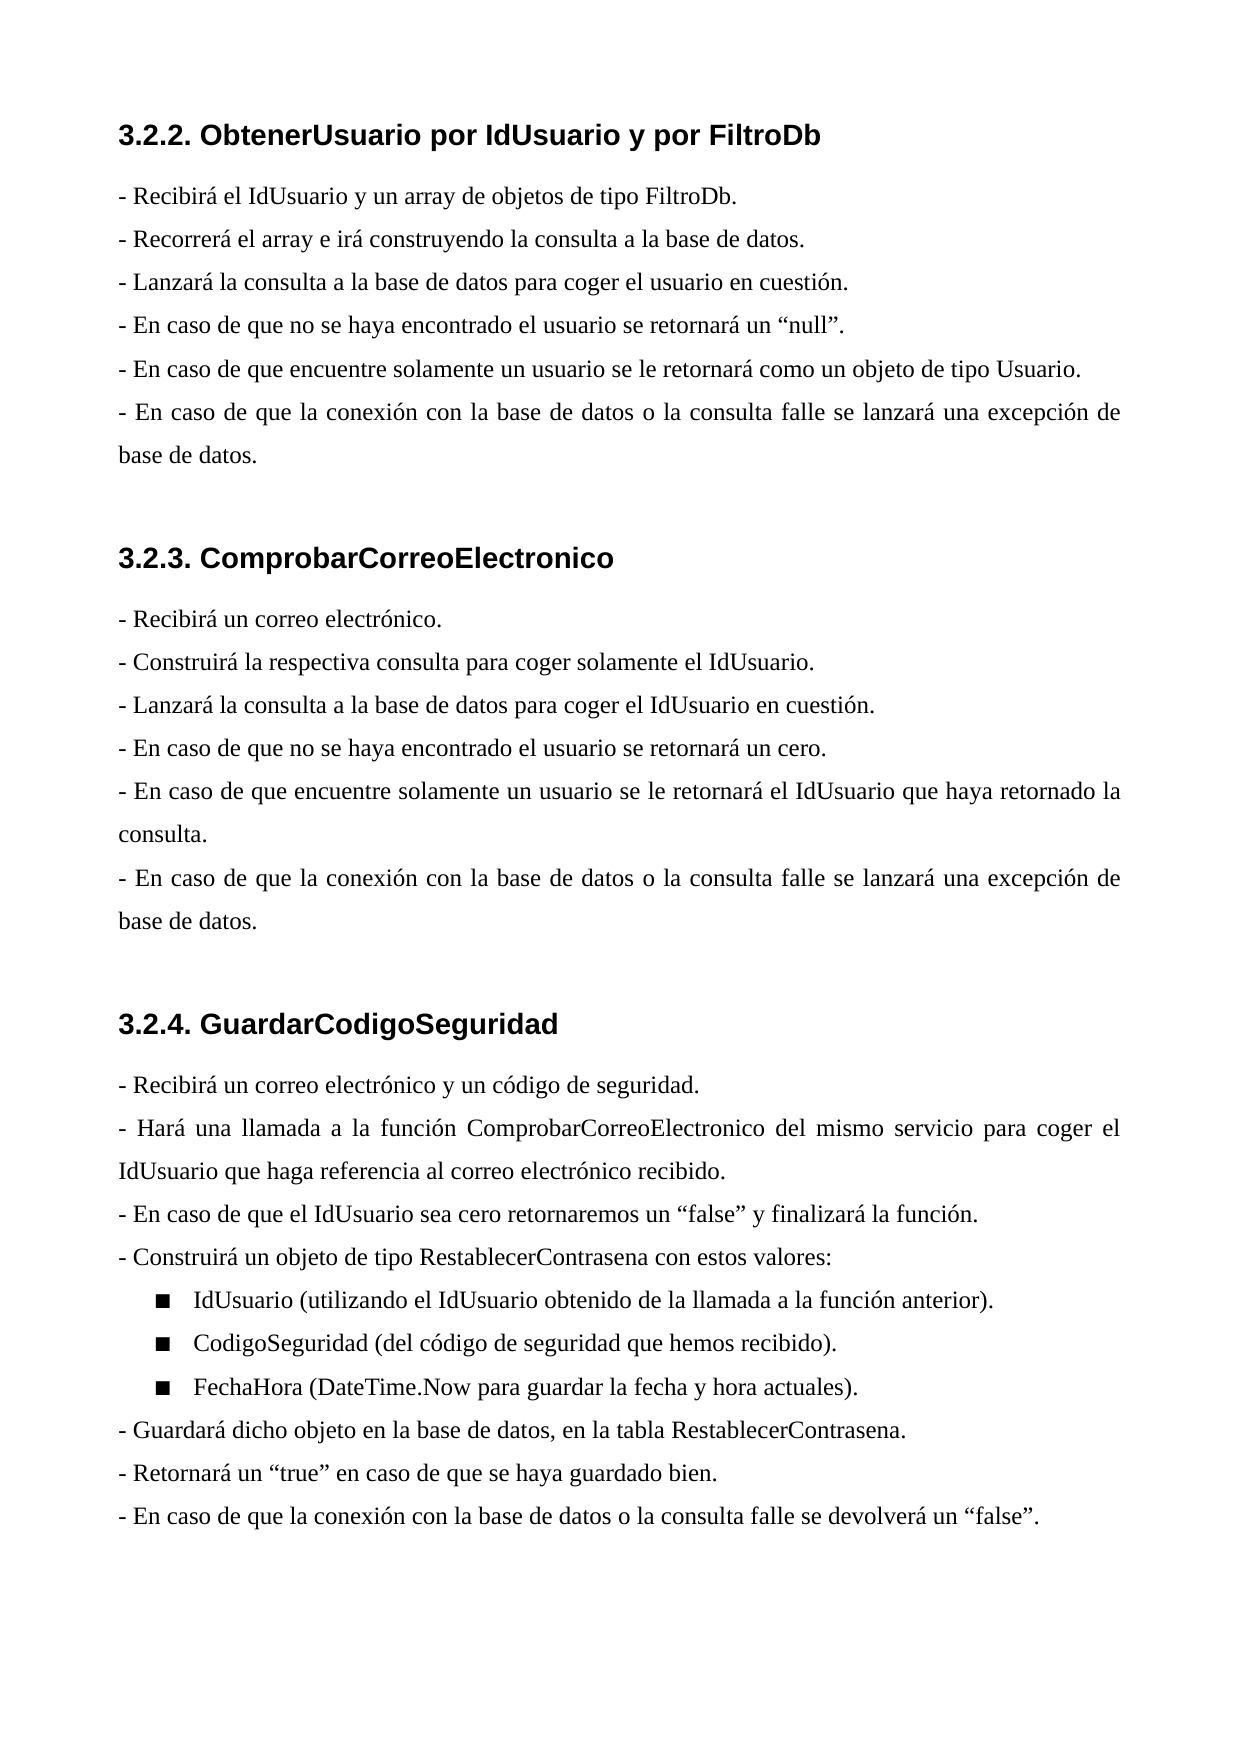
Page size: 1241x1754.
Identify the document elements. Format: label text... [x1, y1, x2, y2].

text - Recibirá el IdUsuario y un array de objetos de tipo FiltroDb. [118, 181, 1122, 210]
list FechaHora (DateTime.Now para guardar la fecha y hora actuales). [156, 1372, 1122, 1400]
text - Lanzará la consulta a la base de datos para coger el IdUsuario en cuestión. [118, 690, 1122, 719]
text - Construirá la respectiva consulta para coger solamente el IdUsuario. [118, 647, 1122, 676]
text - Recorrerá el array e irá construyendo la consulta a la base de datos. [118, 224, 1122, 253]
text - Recibirá un correo electrónico. [118, 604, 1122, 633]
text - Hará una llamada a la función ComprobarCorreoElectronico del mismo servicio para coger el IdUsuario que haga referencia al correo electrónico recibido. [118, 1113, 1122, 1185]
text - Retornará un “true” en caso de que se haya guardado bien. [118, 1458, 1122, 1487]
list IdUsuario (utilizando el IdUsuario obtenido de la llamada a la función anterior). [156, 1285, 1122, 1314]
subtitle 3.2.3. ComprobarCorreoElectronico [118, 541, 1122, 574]
subtitle 3.2.2. ObtenerUsuario por IdUsuario y por FiltroDb [118, 118, 1122, 152]
text - Guardará dicho objeto en la base de datos, en la tabla RestablecerContrasena. [118, 1415, 1122, 1443]
text - En caso de que no se haya encontrado el usuario se retornará un “null”. [118, 311, 1122, 339]
text - En caso de que encuentre solamente un usuario se le retornará el IdUsuario que haya retornado la consulta. [118, 776, 1122, 848]
text - En caso de que la conexión con la base de datos o la consulta falle se lanzará una excepción de base de datos. [118, 863, 1122, 934]
text - En caso de que la conexión con la base de datos o la consulta falle se lanzará una excepción de base de datos. [118, 397, 1122, 469]
text - En caso de que la conexión con la base de datos o la consulta falle se devolverá un “false”. [118, 1501, 1122, 1530]
subtitle 3.2.4. GuardarCodigoSeguridad [118, 1007, 1122, 1040]
text - Recibirá un correo electrónico y un código de seguridad. [118, 1070, 1122, 1098]
text - En caso de que no se haya encontrado el usuario se retornará un cero. [118, 733, 1122, 762]
text - Lanzará la consulta a la base de datos para coger el usuario en cuestión. [118, 267, 1122, 296]
text - En caso de que el IdUsuario sea cero retornaremos un “false” y finalizará la función. [118, 1199, 1122, 1228]
list CodigoSeguridad (del código de seguridad que hemos recibido). [156, 1328, 1122, 1357]
text - En caso de que encuentre solamente un usuario se le retornará como un objeto de tipo Usuario. [118, 354, 1122, 382]
text - Construirá un objeto de tipo RestablecerContrasena con estos valores: [118, 1242, 1122, 1271]
